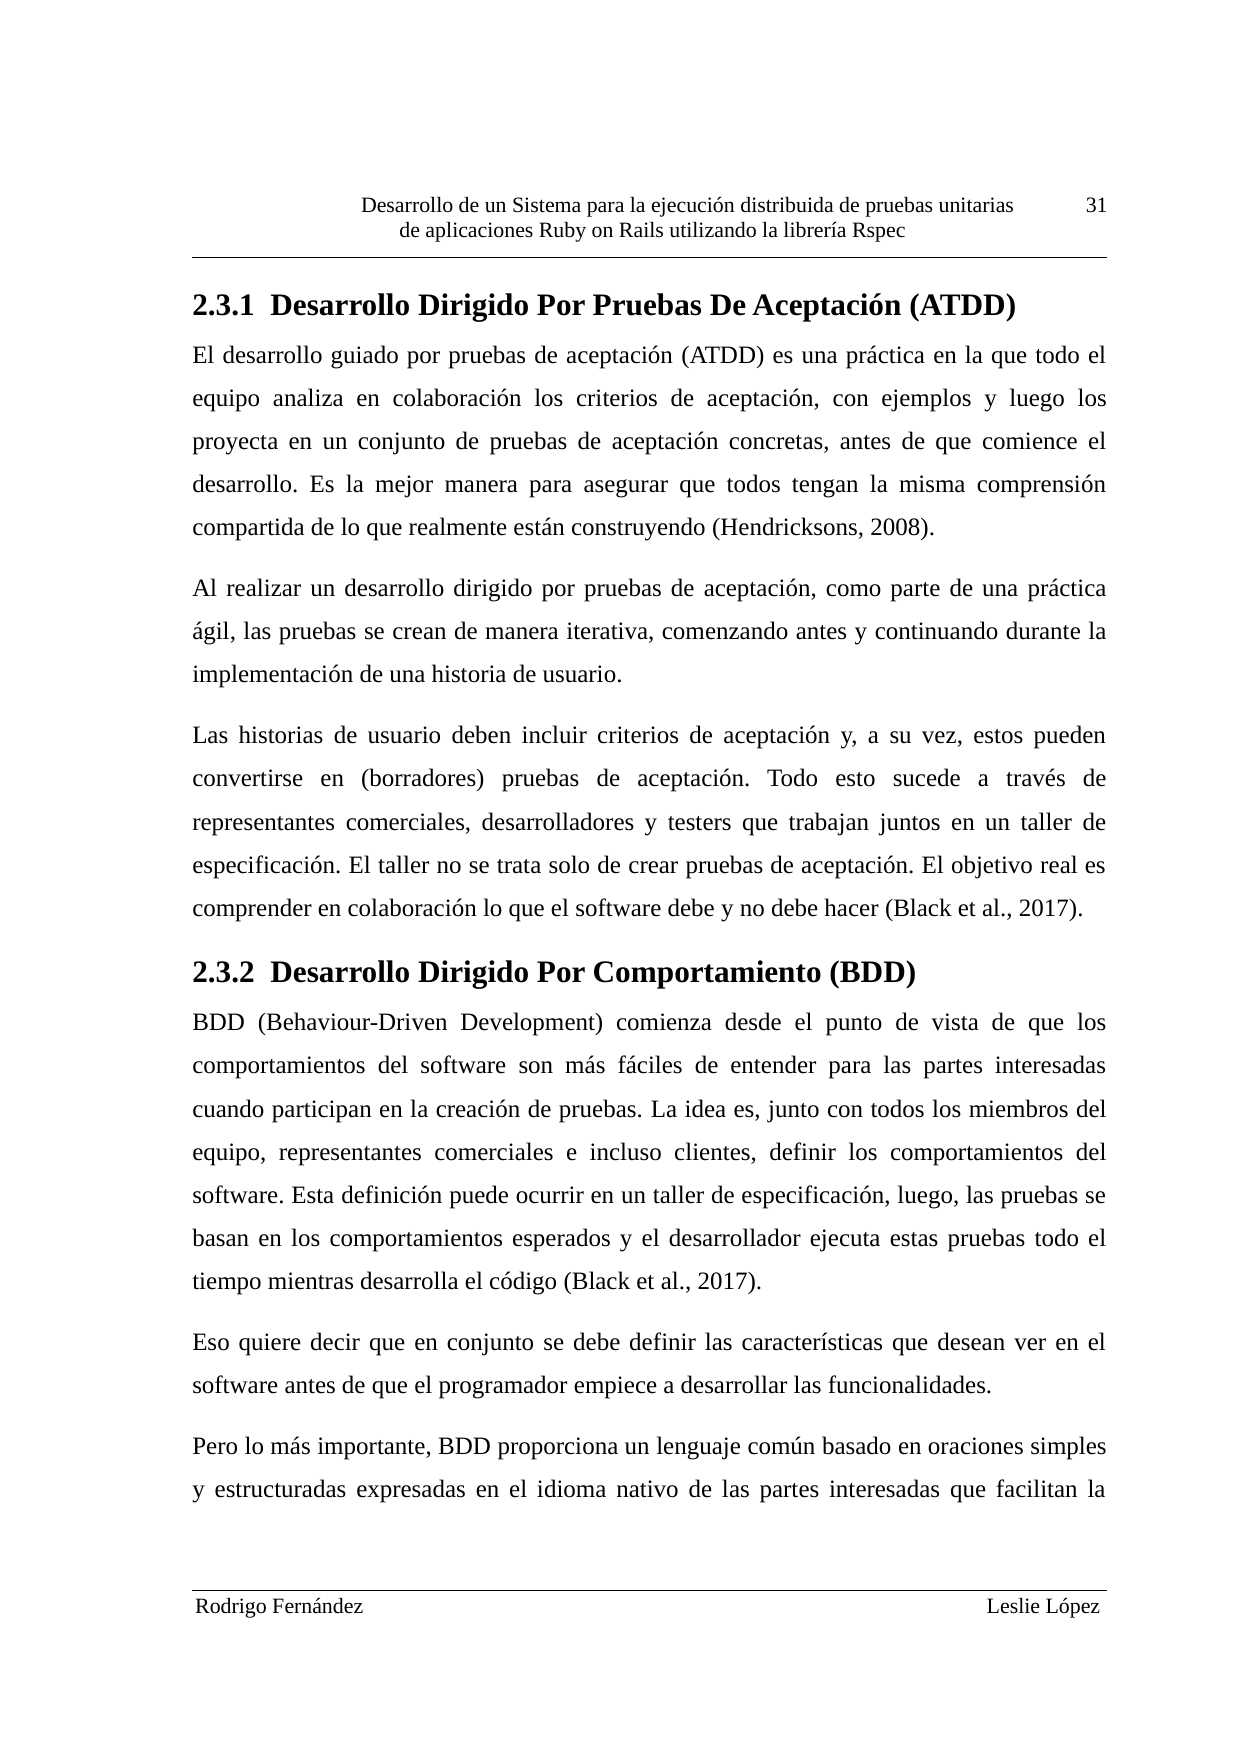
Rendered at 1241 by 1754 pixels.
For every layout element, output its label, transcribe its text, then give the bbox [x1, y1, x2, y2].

text Eso quiere decir que en conjunto se debe definir las características que desean ver en el software antes de que el programador empiece a desarrollar las funcionalidades. [192, 1327, 1107, 1399]
subtitle Desarrollo dirigido por pruebas de aceptación (ATDD) [192, 286, 1107, 322]
text Al realizar un desarrollo dirigido por pruebas de aceptación, como parte de una práctica ágil, las pruebas se crean de manera iterativa, comenzando antes y continuando durante la implementación de una historia de usuario. [192, 573, 1107, 688]
text Las historias de usuario deben incluir criterios de aceptación y, a su vez, estos pueden convertirse en (borradores) pruebas de aceptación. Todo esto sucede a través de representantes comerciales, desarrolladores y testers que trabajan juntos en un taller de especificación. El taller no se trata solo de crear pruebas de aceptación. El objetivo real es comprender en colaboración lo que el software debe y no debe hacer (Black et al., 2017)⁠. [192, 720, 1107, 922]
text BDD (Behaviour-Driven Development) comienza desde el punto de vista de que los comportamientos del software son más fáciles de entender para las partes interesadas cuando participan en la creación de pruebas. La idea es, junto con todos los miembros del equipo, representantes comerciales e incluso clientes, definir los comportamientos del software. Esta definición puede ocurrir en un taller de especificación, luego, las pruebas se basan en los comportamientos esperados y el desarrollador ejecuta estas pruebas todo el tiempo mientras desarrolla el código (Black et al., 2017)⁠. [192, 1007, 1107, 1295]
subtitle Desarrollo dirigido por comportamiento (BDD) [192, 954, 1107, 990]
text El desarrollo guiado por pruebas de aceptación (ATDD) es una práctica en la que todo el equipo analiza en colaboración los criterios de aceptación, con ejemplos y luego los proyecta en un conjunto de pruebas de aceptación concretas, antes de que comience el desarrollo. Es la mejor manera para asegurar que todos tengan la misma comprensión compartida de lo que realmente están construyendo (Hendricksons, 2008)⁠. [192, 340, 1107, 541]
text Pero lo más importante, BDD proporciona un lenguaje común basado en oraciones simples y estructuradas expresadas en el idioma nativo de las partes interesadas que facilitan la [192, 1431, 1107, 1503]
